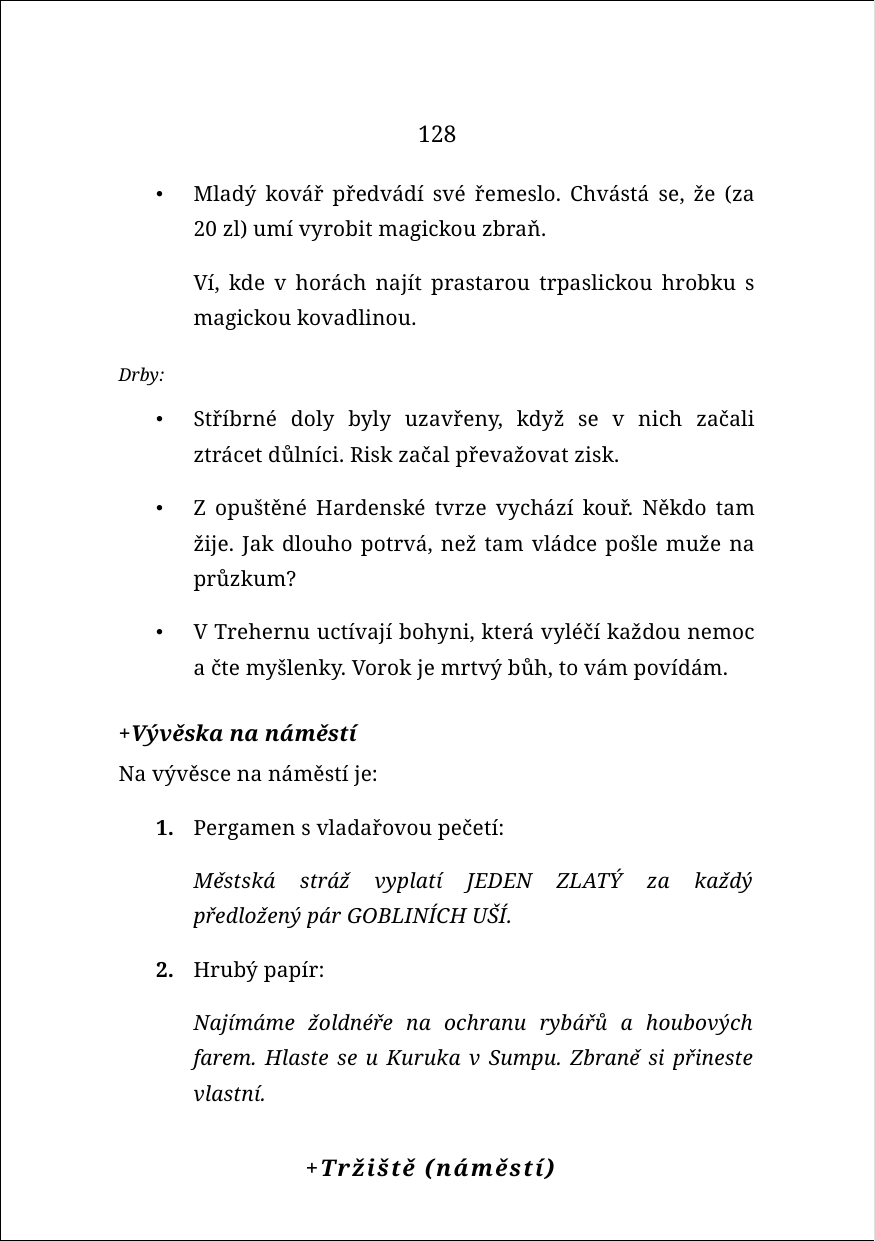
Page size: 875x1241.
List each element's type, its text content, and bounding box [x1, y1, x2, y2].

list Ví, kde v horách najít prastarou trpaslickou hrobku s magickou kovadlinou. [156, 268, 756, 332]
list Pergamen s vladařovou pečetí: [156, 813, 756, 841]
list Najímáme žoldnéře na ochranu rybářů a houbových farem. Hlaste se u Kuruka v Sumpu. Zbraně si přineste vlastní. [156, 1008, 756, 1107]
subtitle +Vývěska na náměstí [118, 718, 756, 748]
list Stříbrné doly byly uzavřeny, když se v nich začali ztrácet důlníci. Risk začal převažovat zisk. [156, 404, 756, 468]
list Z opuštěné Hardenské tvrze vychází kouř. Někdo tam žije. Jak dlouho potrvá, než tam vládce pošle muže na průzkum? [156, 493, 756, 593]
list V Trehernu uctívají bohyni, která vyléčí každou nemoc a čte myšlenky. Vorok je mrtvý bůh, to vám povídám. [156, 617, 756, 681]
text Drby: [118, 362, 756, 387]
list Městská stráž vyplatí JEDEN ZLATÝ za každý předložený pár GOBLINÍCH UŠÍ. [156, 866, 756, 930]
list Mladý kovář předvádí své řemeslo. Chvástá se, že (za 20 zl) umí vyrobit magickou zbraň. [156, 179, 756, 243]
list Hrubý papír: [156, 955, 756, 983]
text Na vývěsce na náměstí je: [118, 759, 756, 788]
